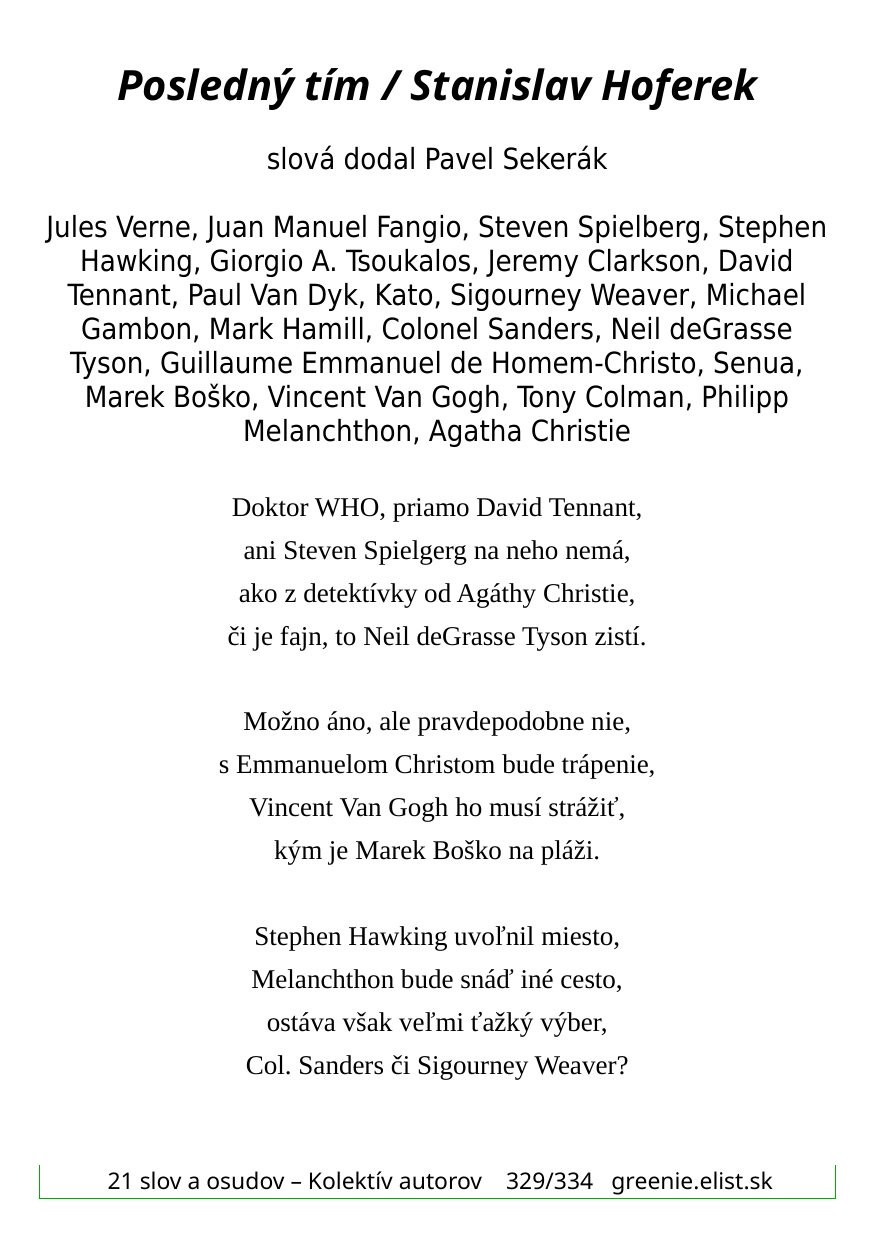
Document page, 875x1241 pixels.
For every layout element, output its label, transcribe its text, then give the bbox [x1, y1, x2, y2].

text Melanchthon bude snáď iné cesto, [41, 963, 833, 994]
text ostáva však veľmi ťažký výber, [41, 1006, 833, 1037]
text Stephen Hawking uvoľnil miesto, [41, 920, 833, 951]
text Doktor WHO, priamo David Tennant, [41, 491, 833, 522]
text Vincent Van Gogh ho musí strážiť, [41, 791, 833, 822]
subtitle Posledný tím / Stanislav Hoferek [41, 56, 833, 113]
text kým je Marek Boško na pláži. [41, 834, 833, 865]
text či je fajn, to Neil deGrasse Tyson zistí. [41, 620, 833, 651]
text ani Steven Spielgerg na neho nemá, [41, 534, 833, 565]
text Možno áno, ale pravdepodobne nie, [41, 706, 833, 737]
text slová dodal Pavel Sekerák [41, 142, 833, 176]
text ako z detektívky od Agáthy Christie, [41, 577, 833, 608]
text Col. Sanders či Sigourney Weaver? [41, 1049, 833, 1080]
text s Emmanuelom Christom bude trápenie, [41, 748, 833, 779]
text Jules Verne, Juan Manuel Fangio, Steven Spielberg, Stephen Hawking, Giorgio A. Tsoukalos, Jeremy Clarkson, David Tennant, Paul Van Dyk, Kato, Sigourney Weaver, Michael Gambon, Mark Hamill, Colonel Sanders, Neil deGrasse Tyson, Guillaume Emmanuel de Homem-Christo, Senua, Marek Boško, Vincent Van Gogh, Tony Colman, Philipp Melanchthon, Agatha Christie [41, 210, 833, 448]
